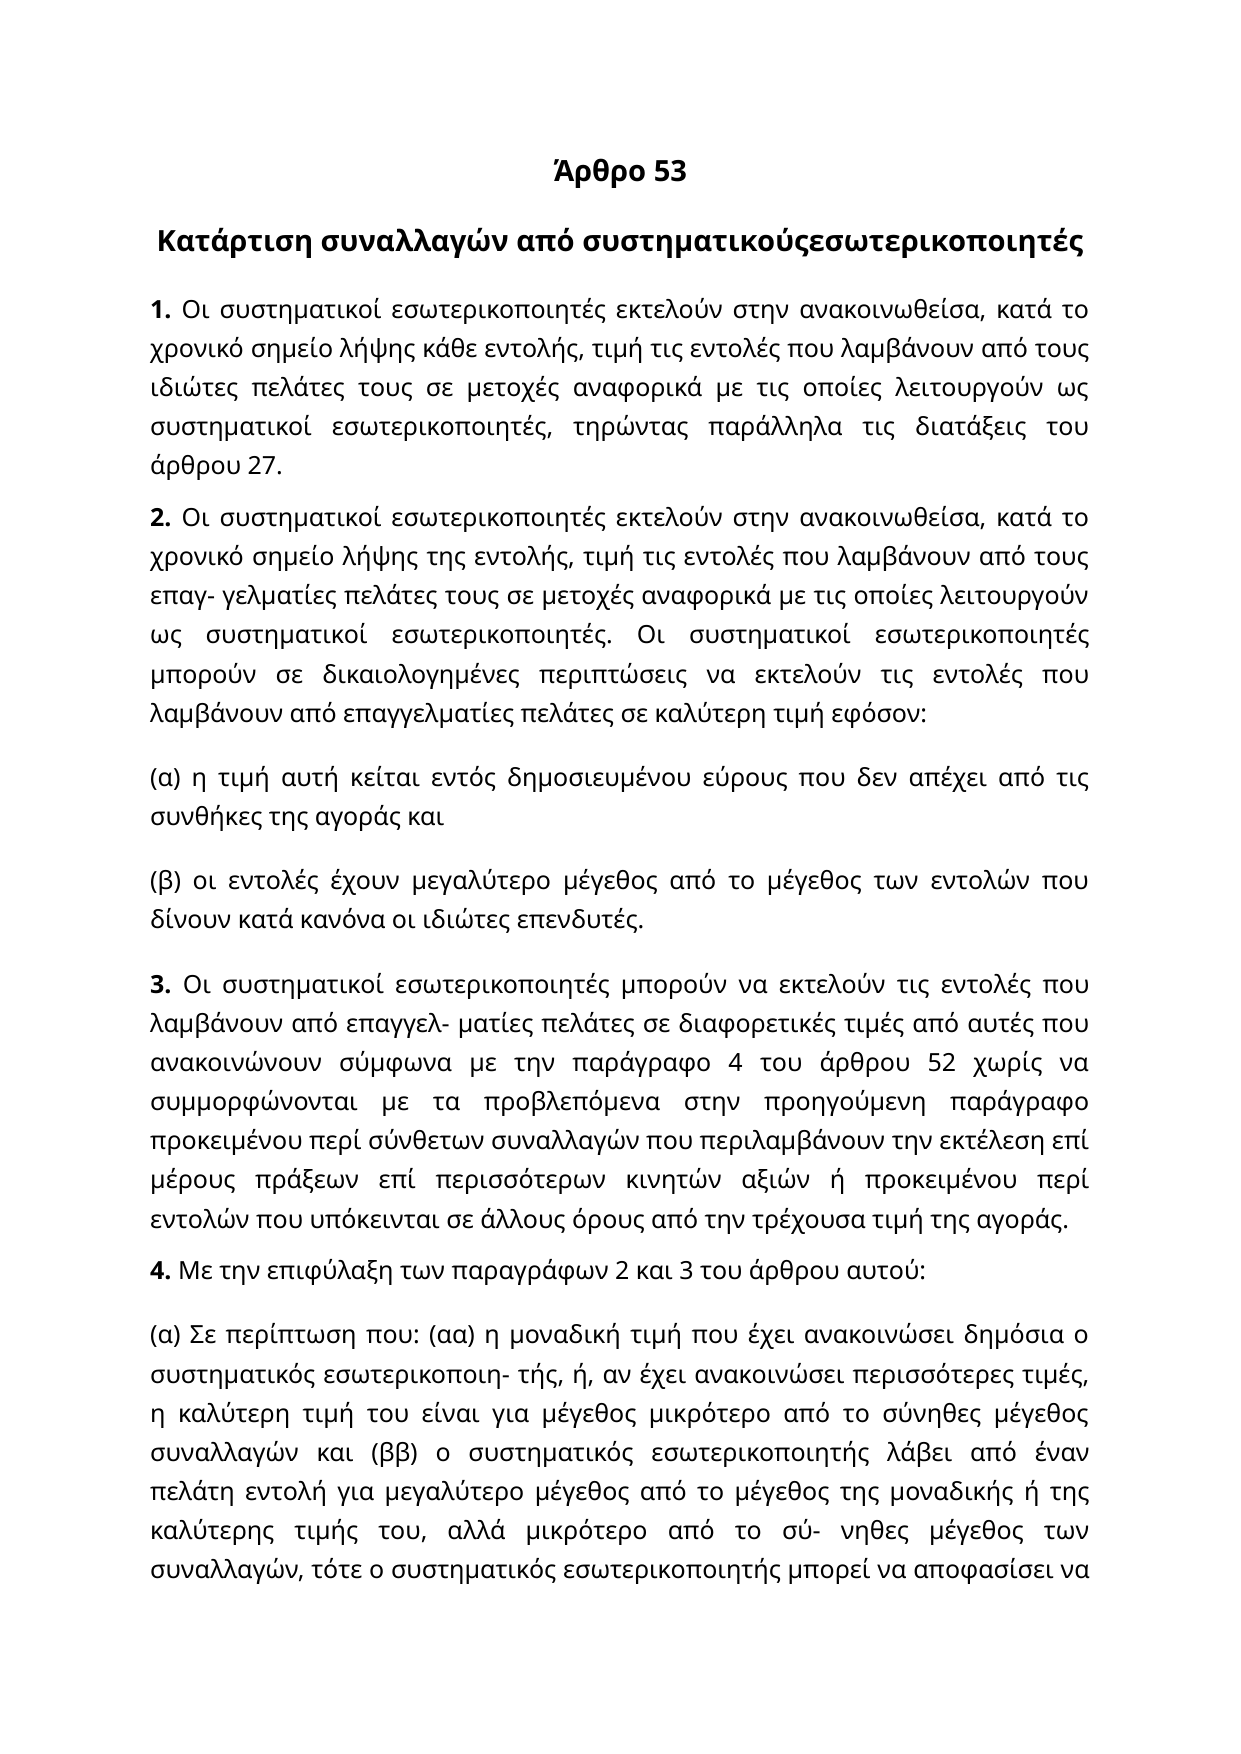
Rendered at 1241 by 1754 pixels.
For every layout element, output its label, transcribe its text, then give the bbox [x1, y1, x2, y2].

text (α) Σε περίπτωση που: (αα) η μοναδική τιμή που έχει ανακοινώσει δημόσια ο συστηματικός εσωτερικοποιη- τής, ή, αν έχει ανακοινώσει περισσότερες τιμές, η καλύτερη τιμή του είναι για μέγεθος μικρότερο από το σύνηθες μέγεθος συναλλαγών και (ββ) ο συστηματικός εσωτερικοποιητής λάβει από έναν πελάτη εντολή για μεγαλύτερο μέγεθος από το μέγεθος της μοναδικής ή της καλύτερης τιμής του, αλλά μικρότερο από το σύ- νηθες μέγεθος των συναλλαγών, τότε ο συστηματικός εσωτερικοποιητής μπορεί να αποφασίσει να [150, 1317, 1090, 1586]
subtitle Άρθρο 53 [150, 150, 1090, 190]
text (β) οι εντολές έχουν μεγαλύτερο μέγεθος από το μέγεθος των εντολών που δίνουν κατά κανόνα οι ιδιώτες επενδυτές. [150, 863, 1090, 936]
text 1. Οι συστηματικοί εσωτερικοποιητές εκτελούν στην ανακοινωθείσα, κατά το χρονικό σημείο λήψης κάθε εντολής, τιμή τις εντολές που λαμβάνουν από τους ιδιώτες πελάτες τους σε μετοχές αναφορικά με τις οποίες λειτουργούν ως συστηματικοί εσωτερικοποιητές, τηρώντας παράλληλα τις διατάξεις του άρθρου 27. [150, 291, 1090, 482]
text 4. Με την επιφύλαξη των παραγράφων 2 και 3 του άρθρου αυτού: [150, 1253, 1090, 1287]
text (α) η τιμή αυτή κείται εντός δημοσιευμένου εύρους που δεν απέχει από τις συνθήκες της αγοράς και [150, 759, 1090, 833]
text 3. Οι συστηματικοί εσωτερικοποιητές μπορούν να εκτελούν τις εντολές που λαμβάνουν από επαγγελ- ματίες πελάτες σε διαφορετικές τιμές από αυτές που ανακοινώνουν σύμφωνα με την παράγραφο 4 του άρθρου 52 χωρίς να συμμορφώνονται με τα προβλεπόμενα στην προηγούμενη παράγραφο προκειμένου περί σύνθετων συναλλαγών που περιλαμβάνουν την εκτέλεση επί μέρους πράξεων επί περισσότερων κινητών αξιών ή προκειμένου περί εντολών που υπόκεινται σε άλλους όρους από την τρέχουσα τιμή της αγοράς. [150, 966, 1090, 1235]
subtitle Κατάρτιση συναλλαγών από συστηματικούςεσωτερικοποιητές [150, 221, 1090, 260]
text 2. Οι συστηματικοί εσωτερικοποιητές εκτελούν στην ανακοινωθείσα, κατά το χρονικό σημείο λήψης της εντολής, τιμή τις εντολές που λαμβάνουν από τους επαγ- γελματίες πελάτες τους σε μετοχές αναφορικά με τις οποίες λειτουργούν ως συστηματικοί εσωτερικοποιητές. Οι συστηματικοί εσωτερικοποιητές μπορούν σε δικαιολογημένες περιπτώσεις να εκτελούν τις εντολές που λαμβάνουν από επαγγελματίες πελάτες σε καλύτερη τιμή εφόσον: [150, 499, 1090, 729]
